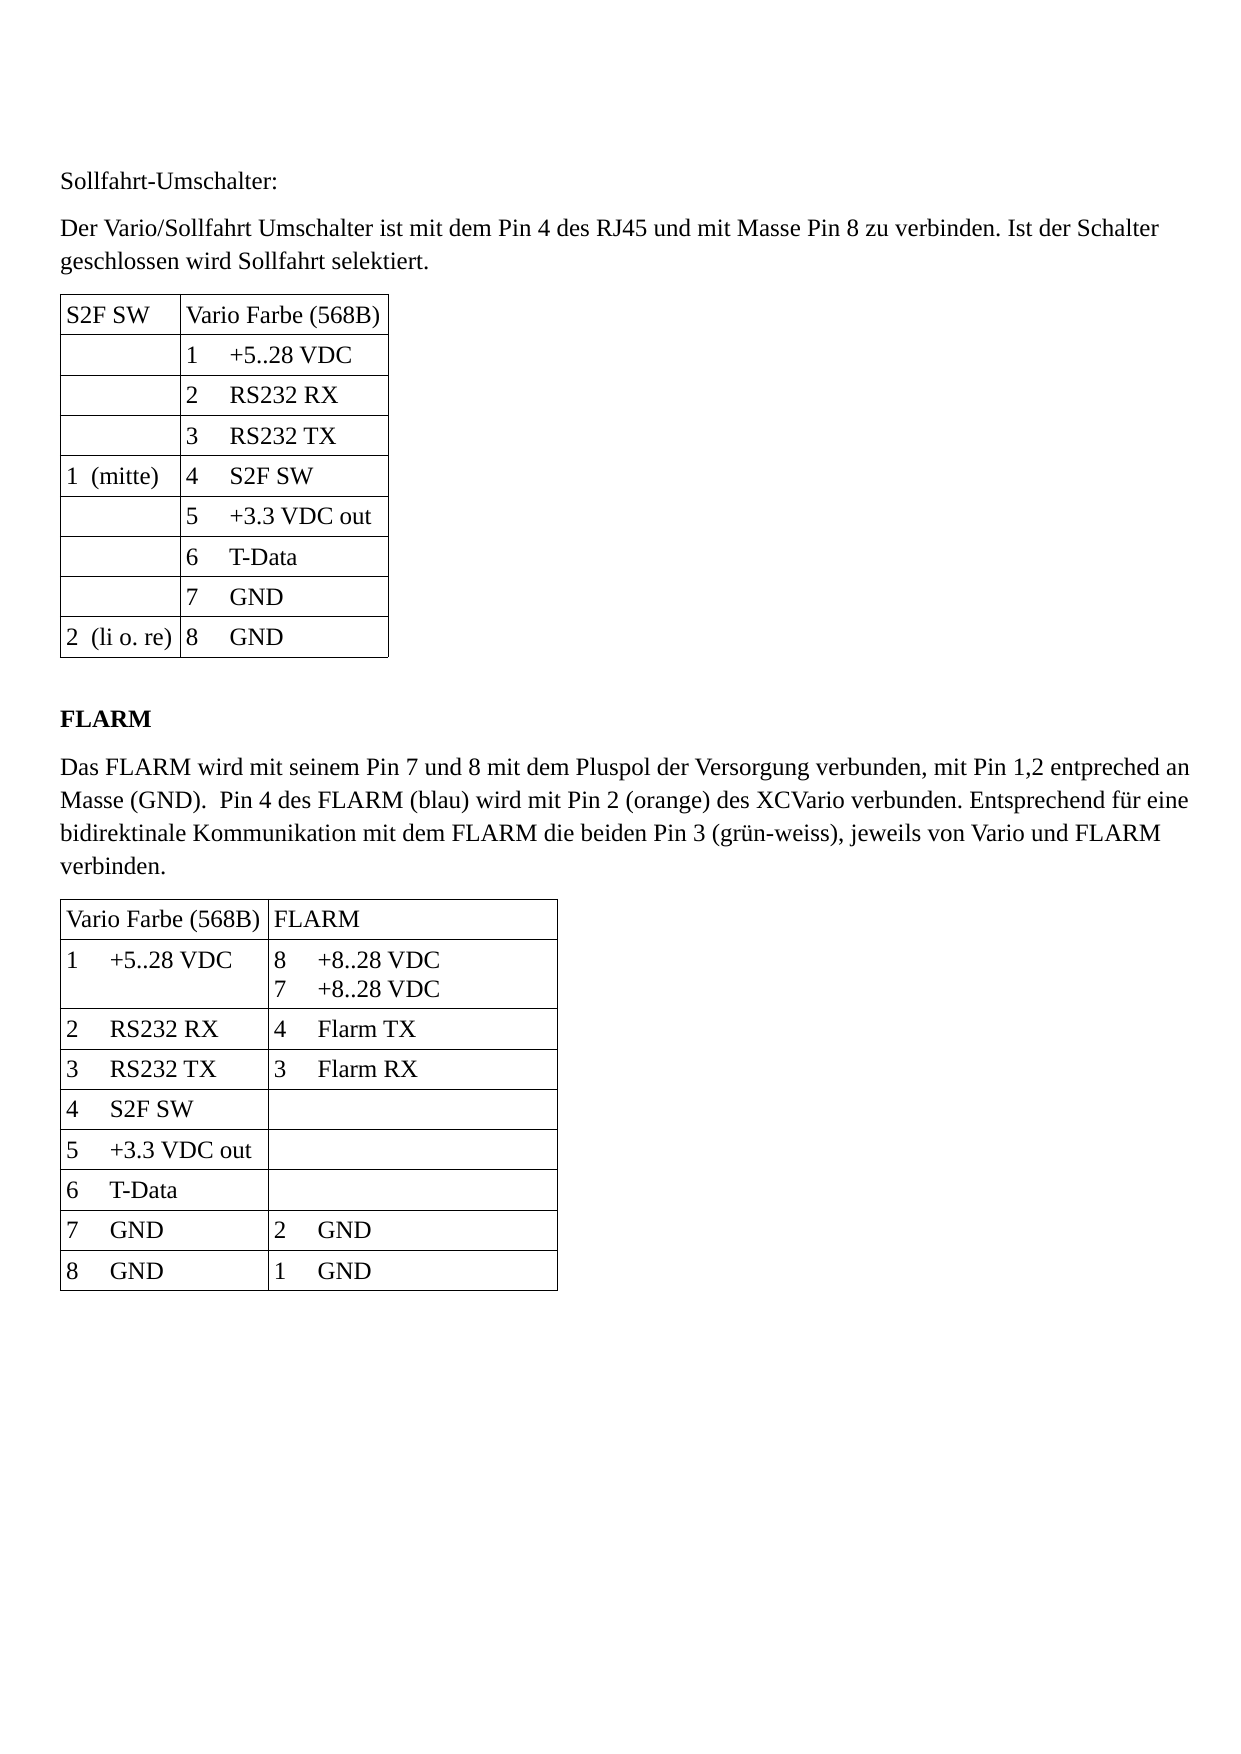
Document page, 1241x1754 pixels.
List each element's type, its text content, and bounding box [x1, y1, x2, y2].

table_cell [269, 1090, 557, 1129]
table_cell 6 T-Data [61, 1170, 268, 1210]
table_cell [61, 376, 180, 415]
table_cell 2 RS232 RX [61, 1009, 268, 1048]
table_cell 3 RS232 TX [181, 416, 388, 455]
table_header FLARM [269, 900, 557, 939]
table_cell 8 GND [61, 1251, 268, 1290]
table_cell [61, 335, 180, 374]
table_cell 3 RS232 TX [61, 1050, 268, 1089]
table_cell 2 RS232 RX [181, 376, 388, 415]
table_cell [269, 1170, 557, 1210]
table_cell 4 Flarm TX [269, 1009, 557, 1048]
text Der Vario/Sollfahrt Umschalter ist mit dem Pin 4 des RJ45 und mit Masse Pin 8 zu verbinden. Ist der Schalter geschlossen wird Sollfahrt selektiert. [60, 213, 1207, 275]
table_cell 8 GND [181, 617, 388, 657]
table_cell [61, 577, 180, 616]
table_cell [269, 1130, 557, 1169]
table_cell [61, 537, 180, 576]
text FLARM [60, 704, 1207, 733]
table_header Vario Farbe (568B) [61, 900, 268, 939]
table_cell [61, 416, 180, 455]
table_header S2F SW [61, 295, 180, 334]
table_cell 2 GND [269, 1211, 557, 1250]
table_cell 5 +3.3 VDC out [181, 497, 388, 536]
table_cell 6 T-Data [181, 537, 388, 576]
table_cell 4 S2F SW [181, 456, 388, 496]
table_cell 1 GND [269, 1251, 557, 1290]
table_cell [61, 497, 180, 536]
table_cell 1 +5..28 VDC [181, 335, 388, 374]
text Das FLARM wird mit seinem Pin 7 und 8 mit dem Pluspol der Versorgung verbunden, mit Pin 1,2 entpreched an Masse (GND). Pin 4 des FLARM (blau) wird mit Pin 2 (orange) des XCVario verbunden. Entsprechend für eine bidirektinale Kommunikation mit dem FLARM die beiden Pin 3 (grün-weiss), jeweils von Vario und FLARM verbinden. [60, 752, 1207, 880]
table_cell 7 GND [181, 577, 388, 616]
table_cell 2 (li o. re) [61, 617, 180, 657]
table_cell 3 Flarm RX [269, 1050, 557, 1089]
text Sollfahrt-Umschalter: [60, 166, 1207, 194]
table_cell 1 +5..28 VDC [61, 940, 268, 1008]
table_cell 5 +3.3 VDC out [61, 1130, 268, 1169]
table_cell 8 +8..28 VDC 7 +8..28 VDC [269, 940, 557, 1008]
table_cell 4 S2F SW [61, 1090, 268, 1129]
table_header Vario Farbe (568B) [181, 295, 388, 334]
table_cell 7 GND [61, 1211, 268, 1250]
table_cell 1 (mitte) [61, 456, 180, 496]
